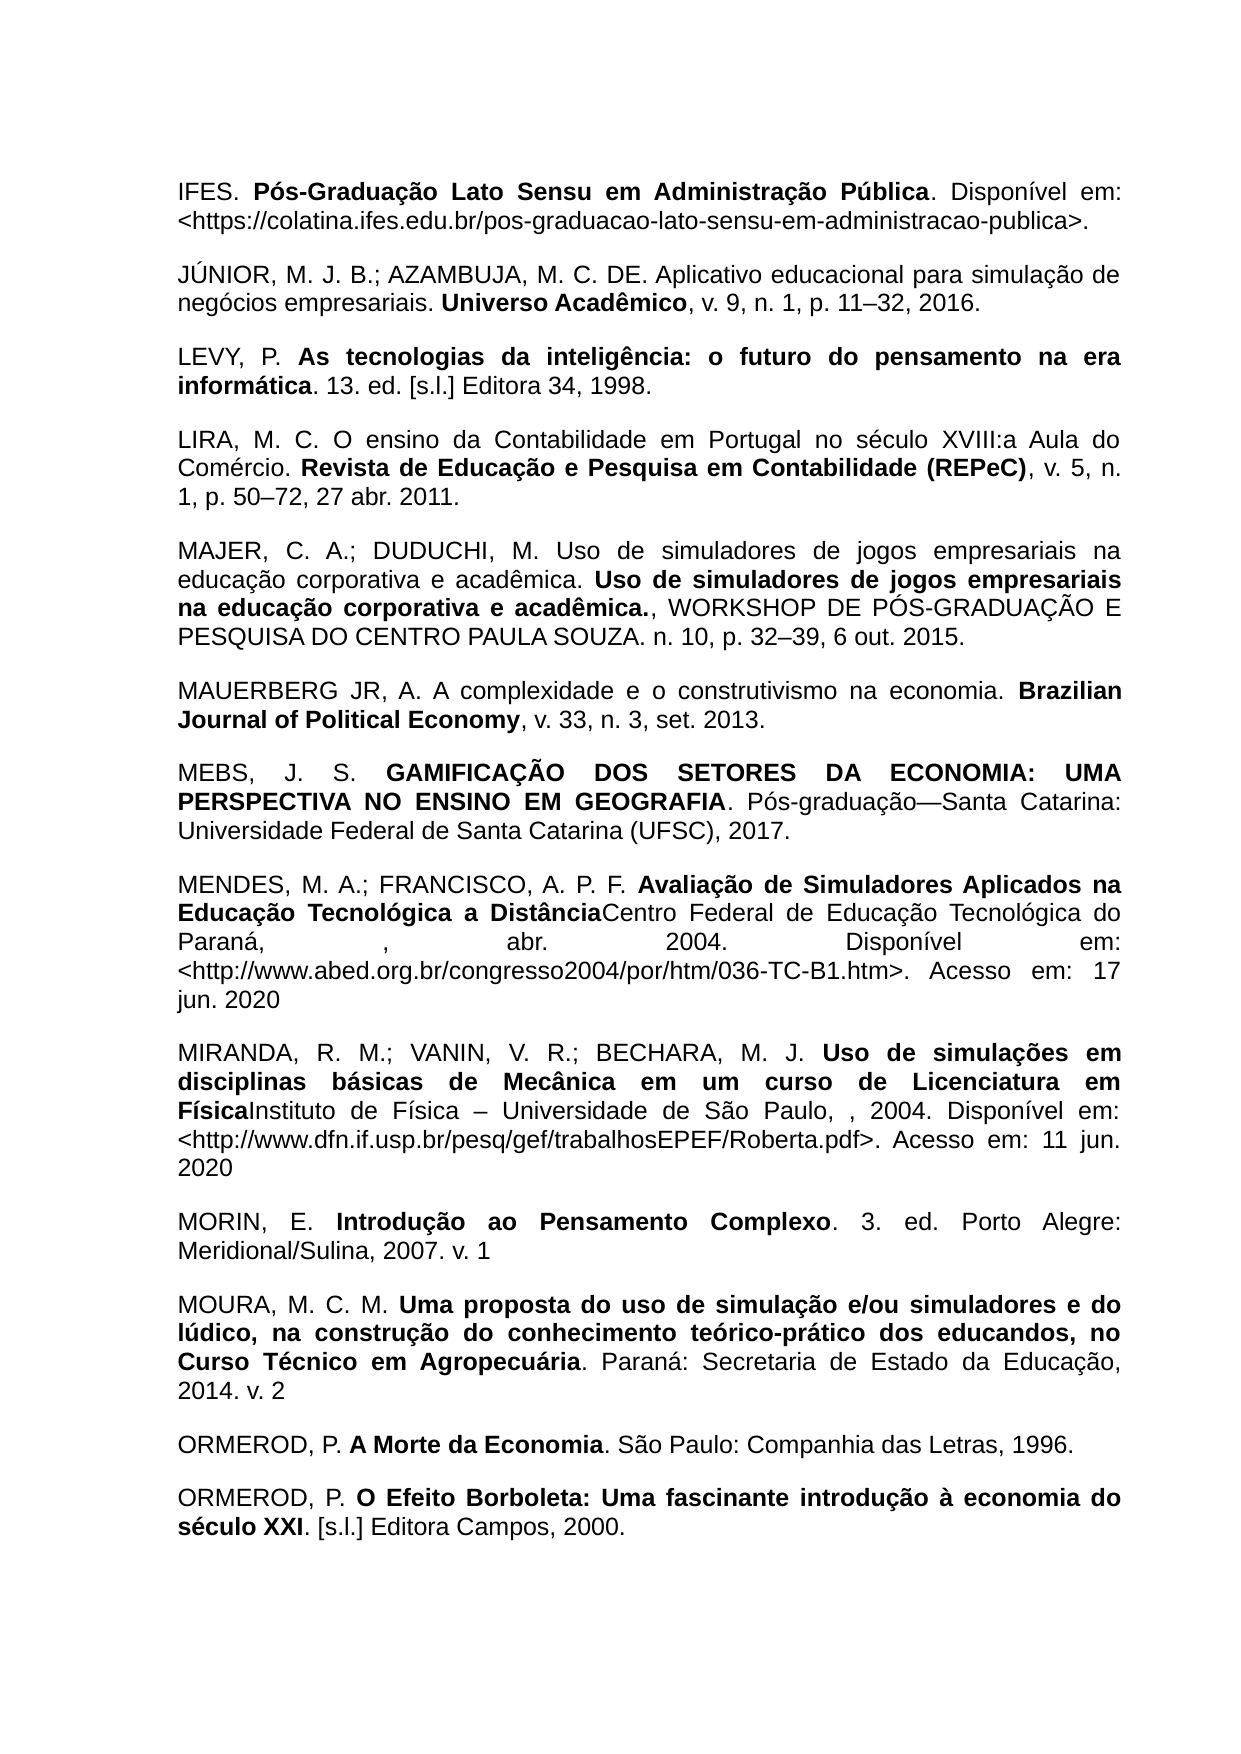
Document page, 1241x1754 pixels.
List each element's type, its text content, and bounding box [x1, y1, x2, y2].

text LEVY, P. As tecnologias da inteligência: o futuro do pensamento na era informática. 13. ed. [s.l.] Editora 34, 1998. [177, 342, 1122, 400]
text MAJER, C. A.; DUDUCHI, M. Uso de simuladores de jogos empresariais na educação corporativa e acadêmica. Uso de simuladores de jogos empresariais na educação corporativa e acadêmica., WORKSHOP DE PÓS-GRADUAÇÃO E PESQUISA DO CENTRO PAULA SOUZA. n. 10, p. 32–39, 6 out. 2015. [177, 536, 1122, 651]
text MENDES, M. A.; FRANCISCO, A. P. F. Avaliação de Simuladores Aplicados na Educação Tecnológica a DistânciaCentro Federal de Educação Tecnológica do Paraná, , abr. 2004. Disponível em: <http://www.abed.org.br/congresso2004/por/htm/036-TC-B1.htm>. Acesso em: 17 jun. 2020 [177, 870, 1122, 1013]
text MAUERBERG JR, A. A complexidade e o construtivismo na economia. Brazilian Journal of Political Economy, v. 33, n. 3, set. 2013. [177, 676, 1122, 733]
text ORMEROD, P. O Efeito Borboleta: Uma fascinante introdução à economia do século XXI. [s.l.] Editora Campos, 2000. [177, 1483, 1122, 1541]
text MIRANDA, R. M.; VANIN, V. R.; BECHARA, M. J. Uso de simulações em disciplinas básicas de Mecânica em um curso de Licenciatura em FísicaInstituto de Física – Universidade de São Paulo, , 2004. Disponível em: <http://www.dfn.if.usp.br/pesq/gef/trabalhosEPEF/Roberta.pdf>. Acesso em: 11 jun. 2020 [177, 1038, 1122, 1182]
text IFES. Pós-Graduação Lato Sensu em Administração Pública. Disponível em: <https://colatina.ifes.edu.br/pos-graduacao-lato-sensu-em-administracao-publica>. [177, 177, 1122, 235]
text JÚNIOR, M. J. B.; AZAMBUJA, M. C. DE. Aplicativo educacional para simulação de negócios empresariais. Universo Acadêmico, v. 9, n. 1, p. 11–32, 2016. [177, 260, 1122, 317]
text MORIN, E. Introdução ao Pensamento Complexo. 3. ed. Porto Alegre: Meridional/Sulina, 2007. v. 1 [177, 1207, 1122, 1265]
text MOURA, M. C. M. Uma proposta do uso de simulação e/ou simuladores e do lúdico, na construção do conhecimento teórico-prático dos educandos, no Curso Técnico em Agropecuária. Paraná: Secretaria de Estado da Educação, 2014. v. 2 [177, 1290, 1122, 1405]
text LIRA, M. C. O ensino da Contabilidade em Portugal no século XVIII:a Aula do Comércio. Revista de Educação e Pesquisa em Contabilidade (REPeC), v. 5, n. 1, p. 50–72, 27 abr. 2011. [177, 425, 1122, 511]
text MEBS, J. S. GAMIFICAÇÃO DOS SETORES DA ECONOMIA: UMA PERSPECTIVA NO ENSINO EM GEOGRAFIA. Pós-graduação—Santa Catarina: Universidade Federal de Santa Catarina (UFSC), 2017. [177, 758, 1122, 845]
text ORMEROD, P. A Morte da Economia. São Paulo: Companhia das Letras, 1996. [177, 1430, 1122, 1458]
